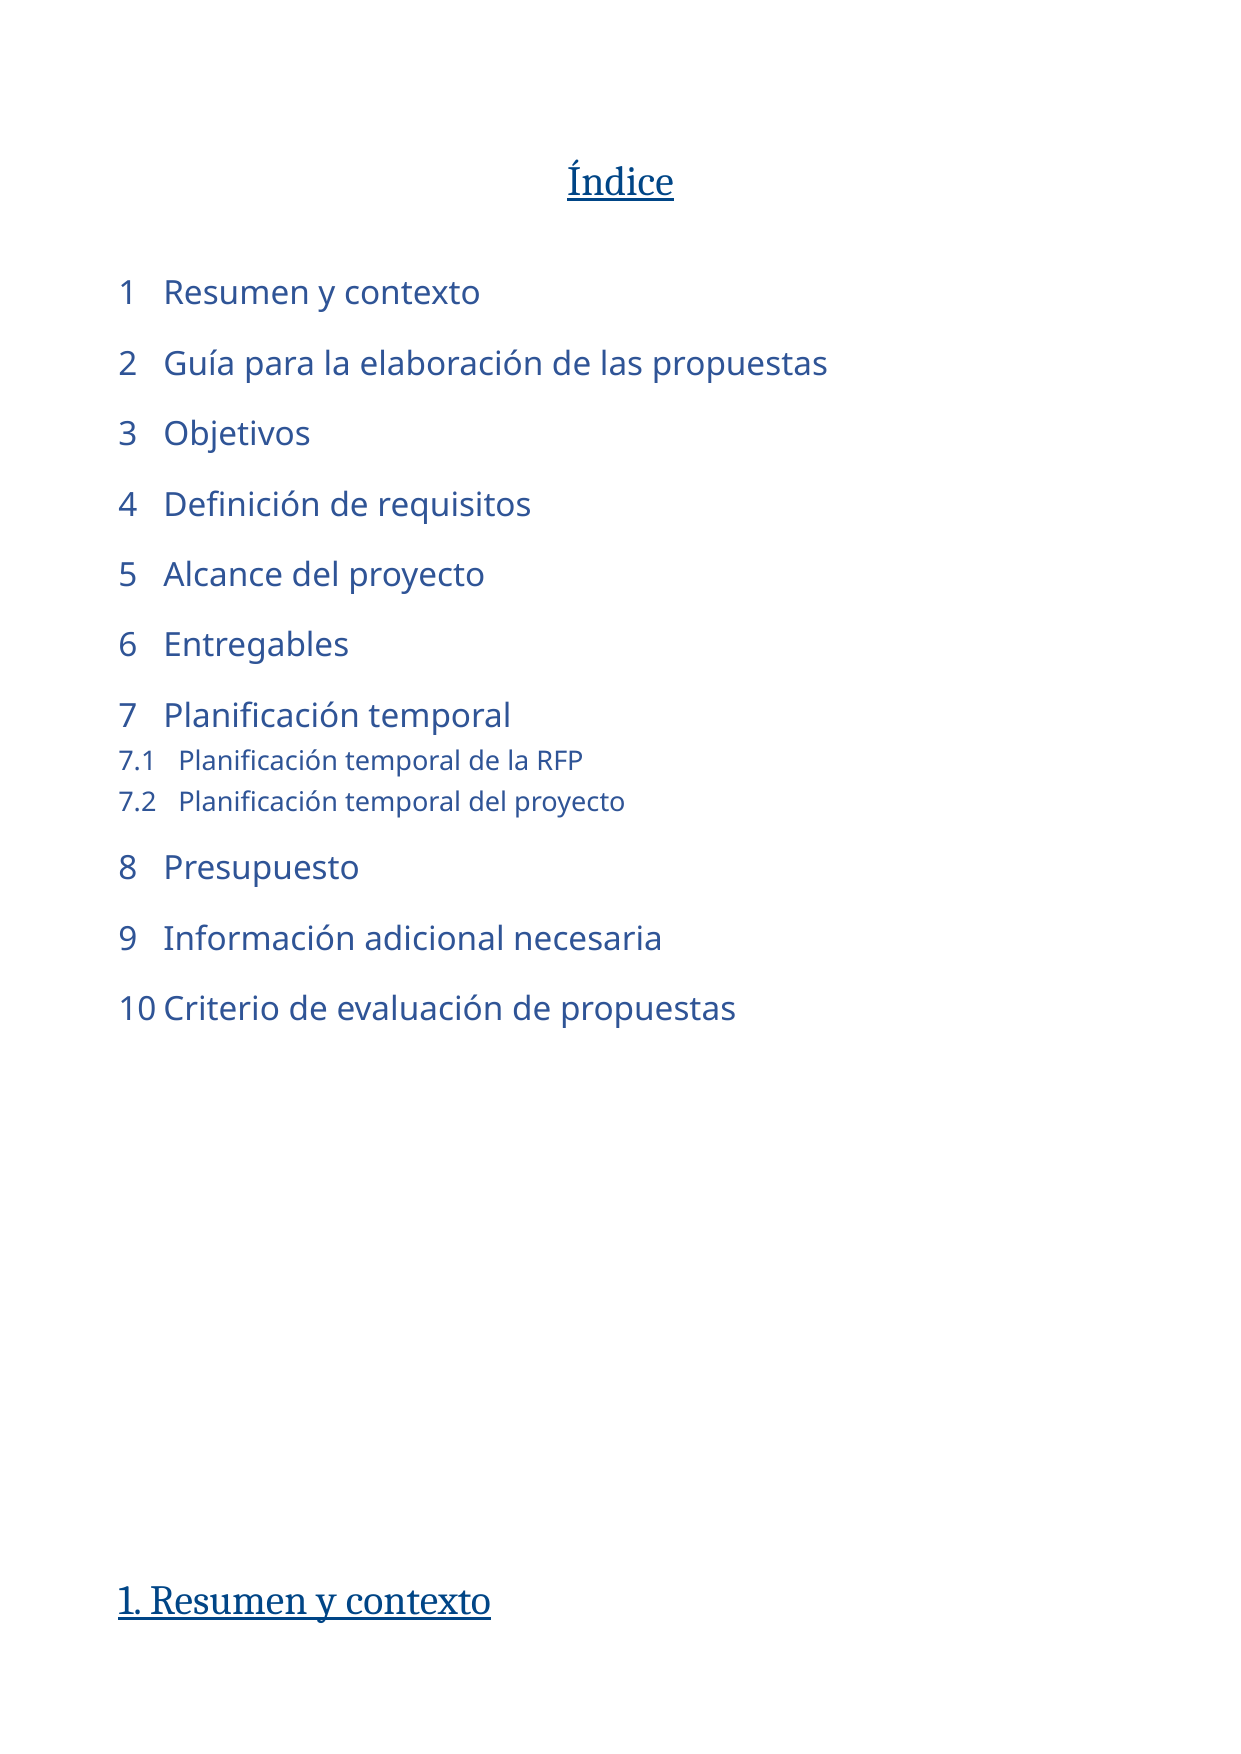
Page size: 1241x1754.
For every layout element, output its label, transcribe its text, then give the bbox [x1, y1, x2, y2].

subtitle Planificación temporal [118, 692, 1122, 737]
subtitle Criterio de evaluación de propuestas [118, 985, 1122, 1030]
subtitle Resumen y contexto [118, 269, 1122, 314]
text Índice [118, 158, 1122, 206]
subtitle Planificación temporal de la RFP [118, 741, 1122, 778]
subtitle Objetivos [118, 410, 1122, 455]
subtitle Entregables [118, 621, 1122, 667]
text 1. Resumen y contexto [118, 1577, 1122, 1624]
subtitle Definición de requisitos [118, 480, 1122, 526]
subtitle Presupuesto [118, 844, 1122, 889]
subtitle Información adicional necesaria [118, 914, 1122, 960]
subtitle Guía para la elaboración de las propuestas [118, 339, 1122, 385]
subtitle Planificación temporal del proyecto [118, 782, 1122, 819]
subtitle Alcance del proyecto [118, 551, 1122, 596]
